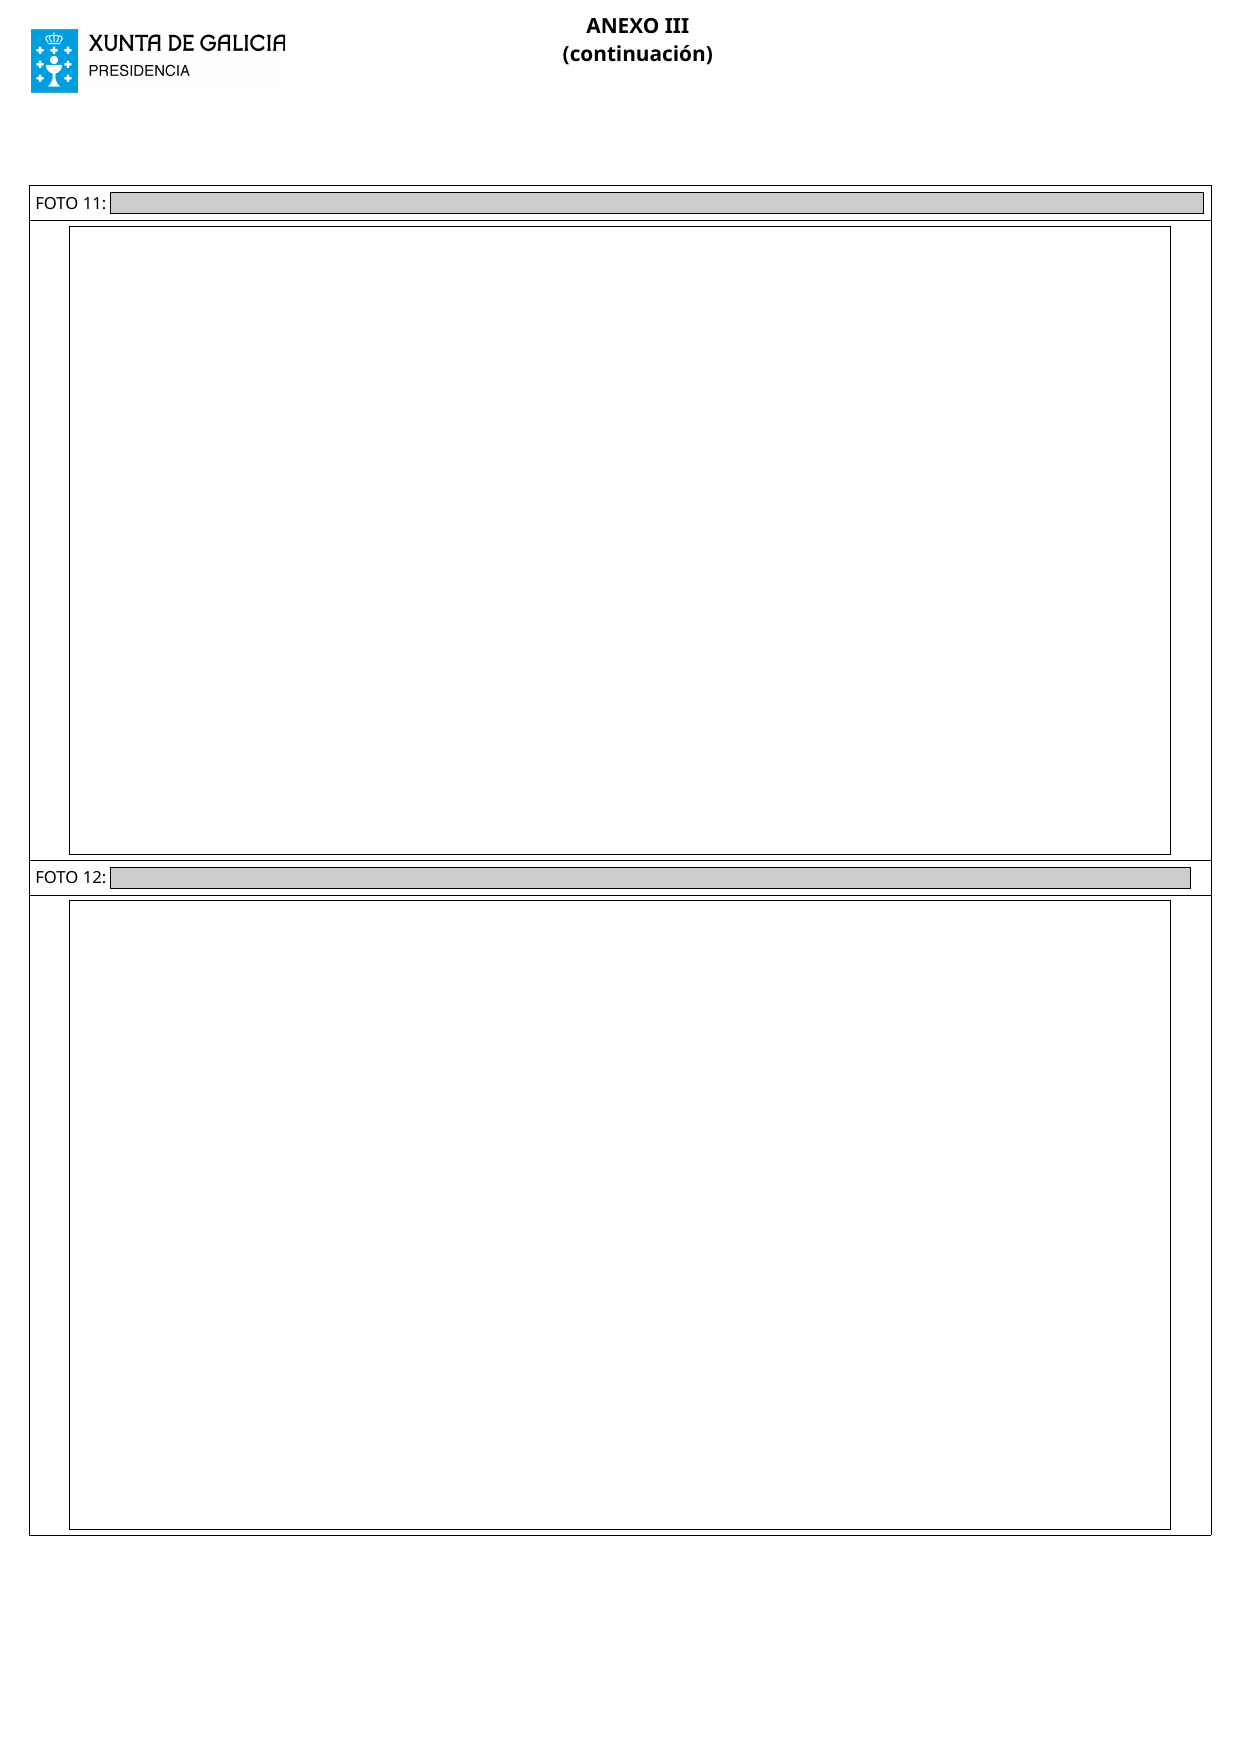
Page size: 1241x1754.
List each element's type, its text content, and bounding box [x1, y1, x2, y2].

table_cell [30, 221, 1211, 860]
table_cell [30, 896, 1211, 1535]
picture [79, 29, 286, 93]
table_header FOTO 11: [30, 186, 1211, 220]
table_cell FOTO 12: [30, 861, 1211, 894]
picture [47, 66, 61, 86]
